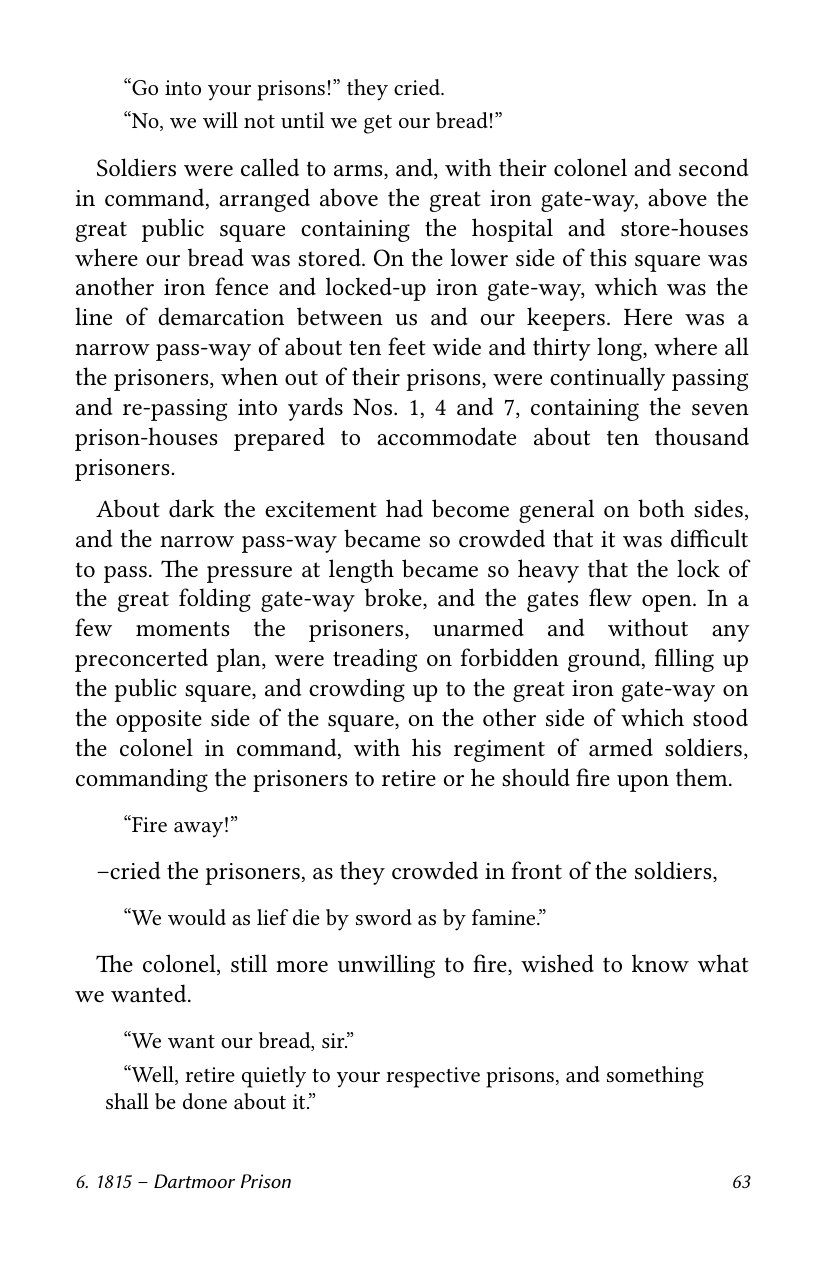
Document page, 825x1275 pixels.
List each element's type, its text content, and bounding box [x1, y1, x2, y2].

text “We would as lief die by sword as by famine.” [105, 905, 720, 931]
text Soldiers were called to arms, and, with their colonel and second in command, arranged above the great iron gate-way, above the great public square containing the hospital and store-houses where our bread was stored. On the lower side of this square was another iron fence and locked-up iron gate-way, which was the line of demarcation between us and our keepers. Here was a narrow pass-way of about ten feet wide and thirty long, where all the prisoners, when out of their prisons, were continually passing and re-passing into yards Nos. 1, 4 and 7, containing the seven prison-houses prepared to accommodate about ten thousand prisoners. [75, 154, 750, 481]
text “Fire away!” [105, 812, 720, 838]
text –cried the prisoners, as they crowded in front of the soldiers, [75, 857, 750, 886]
text The colonel, still more unwilling to fire, wished to know what we wanted. [75, 951, 750, 1009]
text “Well, retire quietly to your respective prisons, and something shall be done about it.” [105, 1062, 720, 1115]
text “Go into your prisons!” they cried. [105, 75, 720, 101]
text About dark the excitement had become general on both sides, and the narrow pass-way became so crowded that it was difficult to pass. The pressure at length became so heavy that the lock of the great folding gate-way broke, and the gates flew open. In a few moments the prisoners, unarmed and without any preconcerted plan, were treading on forbidden ground, filling up the public square, and crowding up to the great iron gate-way on the opposite side of the square, on the other side of which stood the colonel in command, with his regiment of armed soldiers, commanding the prisoners to retire or he should fire upon them. [75, 495, 750, 792]
text “We want our bread, sir.” [105, 1028, 720, 1054]
text “No, we will not until we get our bread!” [105, 108, 720, 134]
